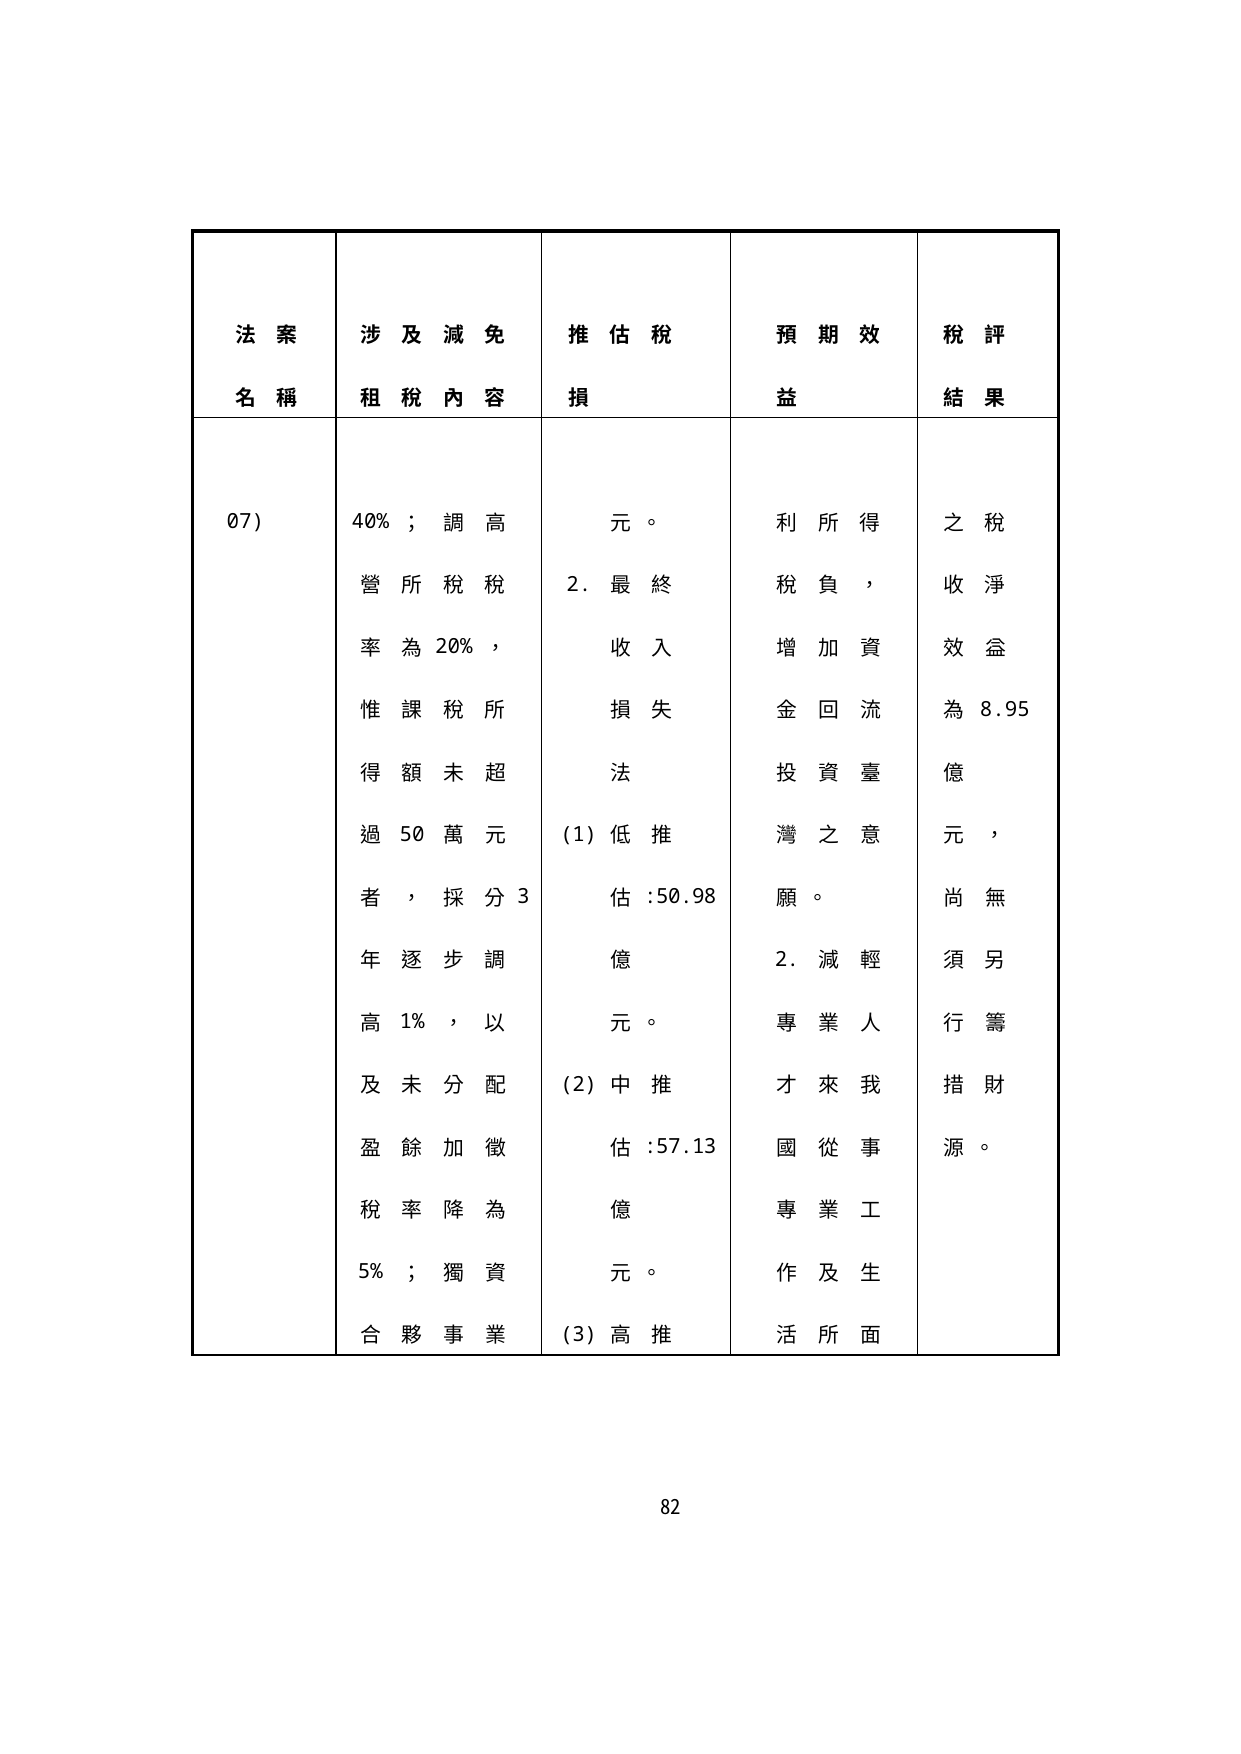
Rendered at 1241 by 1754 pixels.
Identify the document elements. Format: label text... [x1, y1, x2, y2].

table_header 法案名稱 [194, 233, 335, 417]
table_cell 利所得稅負，增加資金回流投資臺灣之意願。 2.減輕專業人才來我國從事專業工作及生活所面 [731, 418, 917, 1354]
table_cell 40%；調高營所稅稅率為20%，惟課稅所得額未超過50萬元者，採分3年逐步調高1%，以及未分配盈餘加徵稅率降為5%；獨資合夥事業 [337, 418, 541, 1354]
table_cell 07) [194, 418, 335, 1354]
table_header 涉及減免租稅內容 [337, 233, 541, 417]
table_header 預期效益 [731, 233, 917, 417]
table_cell 之稅收淨效益為8.95 億元，尚無須另行籌措財源。 [918, 418, 1057, 1354]
table_cell 元。 2.最終收入損失法 (1)低推估:50.98億元。 (2)中推估:57.13億元。 (3)高推 [542, 418, 730, 1354]
table_header 稅評結果 [918, 233, 1057, 417]
table_header 推估稅損 [542, 233, 730, 417]
